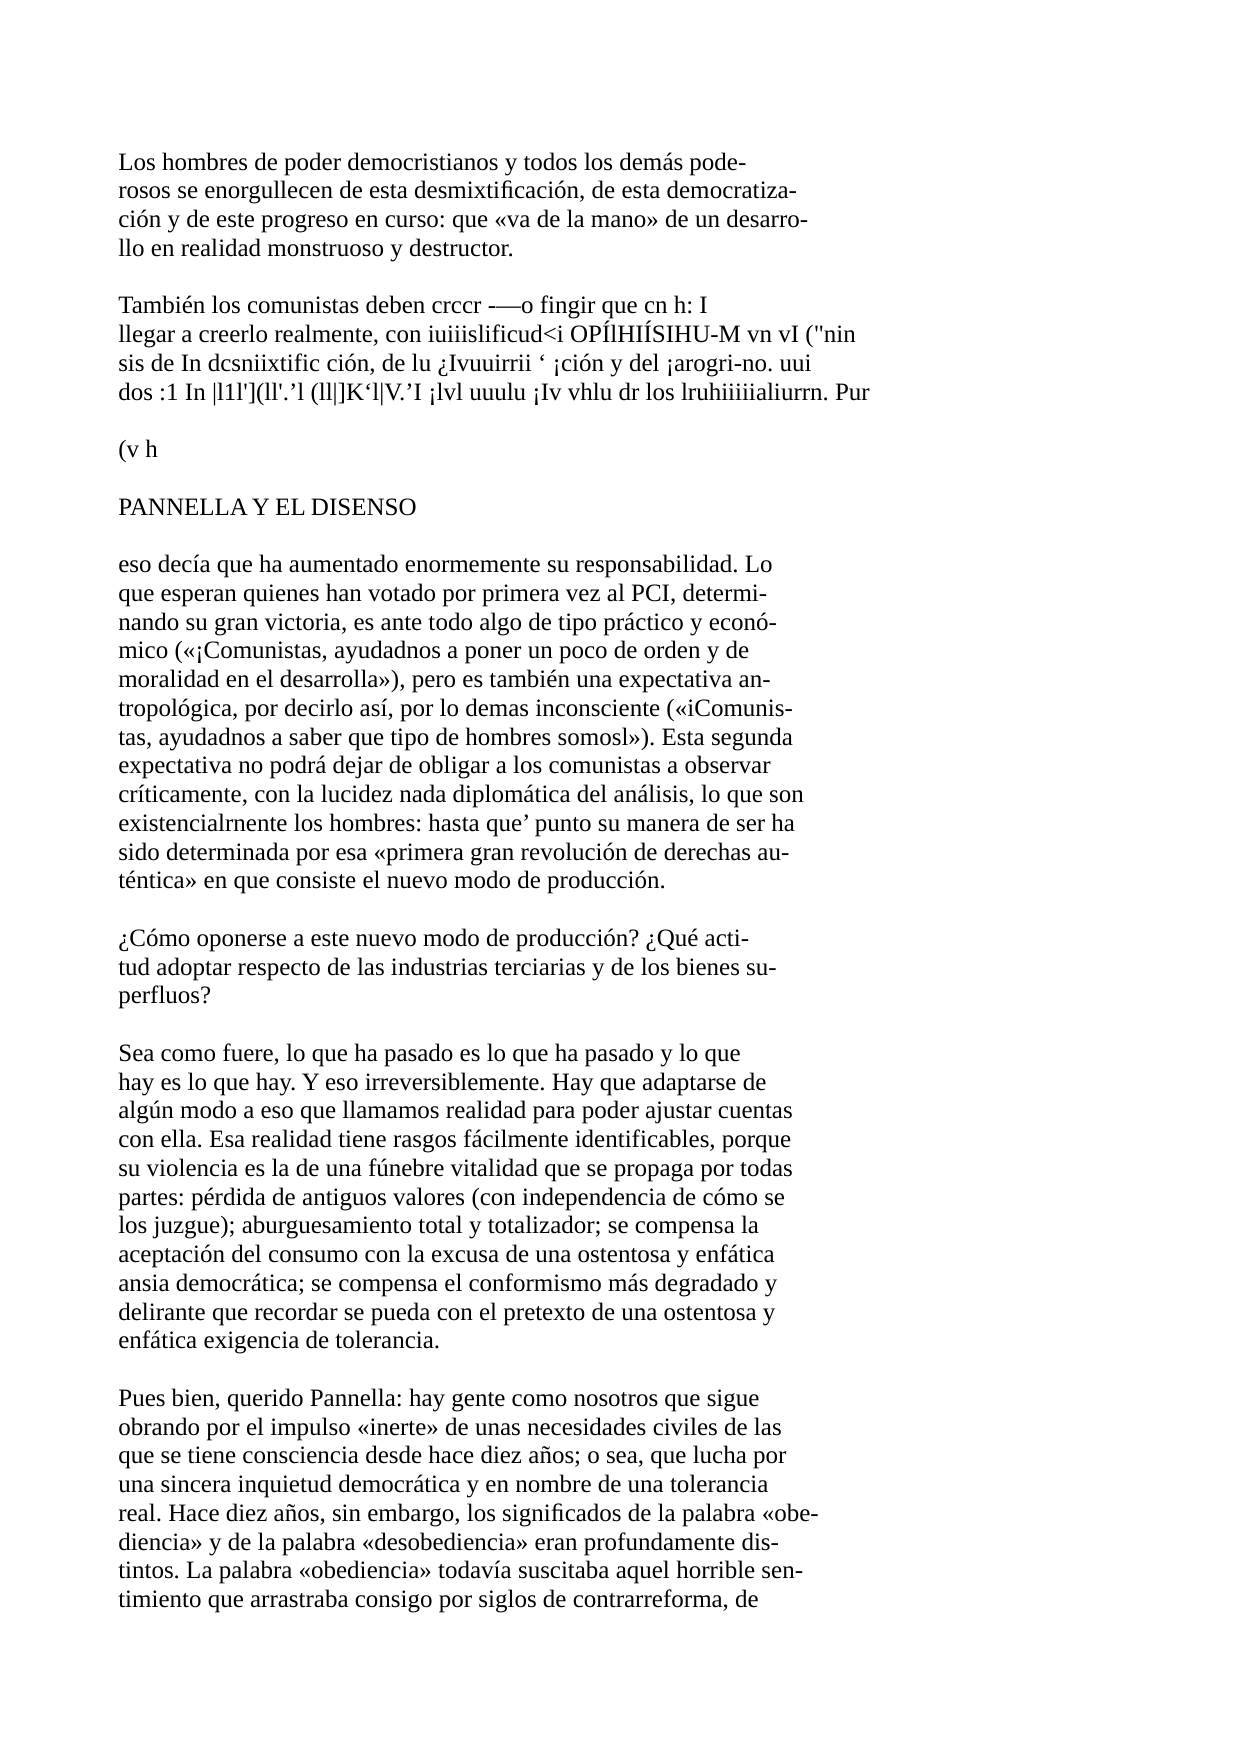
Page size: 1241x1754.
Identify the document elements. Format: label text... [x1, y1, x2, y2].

text rosos se enorgullecen de esta desmixtiﬁcación, de esta democratiza- [118, 176, 1122, 204]
text tud adoptar respecto de las industrias terciarias y de los bienes su- [118, 952, 1122, 981]
text Los hombres de poder democristianos y todos los demás pode- [118, 147, 1122, 176]
text obrando por el impulso «inerte» de unas necesidades civiles de las [118, 1412, 1122, 1441]
text perfluos? [118, 981, 1122, 1009]
text existencialrnente los hombres: hasta que’ punto su manera de ser ha [118, 808, 1122, 837]
text llegar a creerlo realmente, con iuiiislificud<i OPÍlHIÍSIHU-M vn vI ("nin [118, 319, 1122, 348]
text También los comunistas deben crccr -—o fingir que cn h: I [118, 291, 1122, 319]
text tintos. La palabra «obediencia» todavía suscitaba aquel horrible sen- [118, 1556, 1122, 1584]
text ción y de este progreso en curso: que «va de la mano» de un desarro- [118, 204, 1122, 233]
text ¿Cómo oponerse a este nuevo modo de producción? ¿Qué acti- [118, 923, 1122, 952]
text su violencia es la de una fúnebre vitalidad que se propaga por todas [118, 1153, 1122, 1182]
text PANNELLA Y EL DISENSO [118, 492, 1122, 521]
text delirante que recordar se pueda con el pretexto de una ostentosa y [118, 1297, 1122, 1326]
text tas, ayudadnos a saber que tipo de hombres somosl»). Esta segunda [118, 722, 1122, 751]
text sis de In dcsniixtific ción, de lu ¿Ivuuirrii ‘ ¡ción y del ¡arogri-no. uui [118, 348, 1122, 377]
text que esperan quienes han votado por primera vez al PCI, determi- [118, 578, 1122, 607]
text sido determinada por esa «primera gran revolución de derechas au- [118, 837, 1122, 866]
text Sea como fuere, lo que ha pasado es lo que ha pasado y lo que [118, 1038, 1122, 1067]
text moralidad en el desarrolla»), pero es también una expectativa an- [118, 664, 1122, 693]
text los juzgue); aburguesamiento total y totalizador; se compensa la [118, 1211, 1122, 1239]
text hay es lo que hay. Y eso irreversiblemente. Hay que adaptarse de [118, 1067, 1122, 1096]
text críticamente, con la lucidez nada diplomática del análisis, lo que son [118, 779, 1122, 808]
text timiento que arrastraba consigo por siglos de contrarreforma, de [118, 1584, 1122, 1613]
text nando su gran victoria, es ante todo algo de tipo práctico y econó- [118, 607, 1122, 636]
text expectativa no podrá dejar de obligar a los comunistas a observar [118, 751, 1122, 779]
text aceptación del consumo con la excusa de una ostentosa y enfática [118, 1239, 1122, 1268]
text llo en realidad monstruoso y destructor. [118, 233, 1122, 262]
text téntica» en que consiste el nuevo modo de producción. [118, 866, 1122, 894]
text eso decía que ha aumentado enormemente su responsabilidad. Lo [118, 549, 1122, 578]
text algún modo a eso que llamamos realidad para poder ajustar cuentas [118, 1096, 1122, 1124]
text real. Hace diez años, sin embargo, los signiﬁcados de la palabra «obe- [118, 1498, 1122, 1527]
text tropológica, por decirlo así, por lo demas inconsciente («iComunis- [118, 693, 1122, 722]
text enfática exigencia de tolerancia. [118, 1326, 1122, 1354]
text una sincera inquietud democrática y en nombre de una tolerancia [118, 1469, 1122, 1498]
text ansia democrática; se compensa el conformismo más degradado y [118, 1268, 1122, 1297]
text dos :1 In |l1l'](ll'.’l (ll|]K‘l|V.’I ¡lvl uuulu ¡Iv vhlu dr los lruhiiiiialiurrn. Pur [118, 377, 1122, 406]
text Pues bien, querido Pannella: hay gente como nosotros que sigue [118, 1383, 1122, 1412]
text diencia» y de la palabra «desobediencia» eran profundamente dis- [118, 1527, 1122, 1556]
text (v h [118, 434, 1122, 463]
text con ella. Esa realidad tiene rasgos fácilmente identificables, porque [118, 1124, 1122, 1153]
text mico («¡Comunistas, ayudadnos a poner un poco de orden y de [118, 636, 1122, 664]
text partes: pérdida de antiguos valores (con independencia de cómo se [118, 1182, 1122, 1211]
text que se tiene consciencia desde hace diez años; o sea, que lucha por [118, 1441, 1122, 1469]
